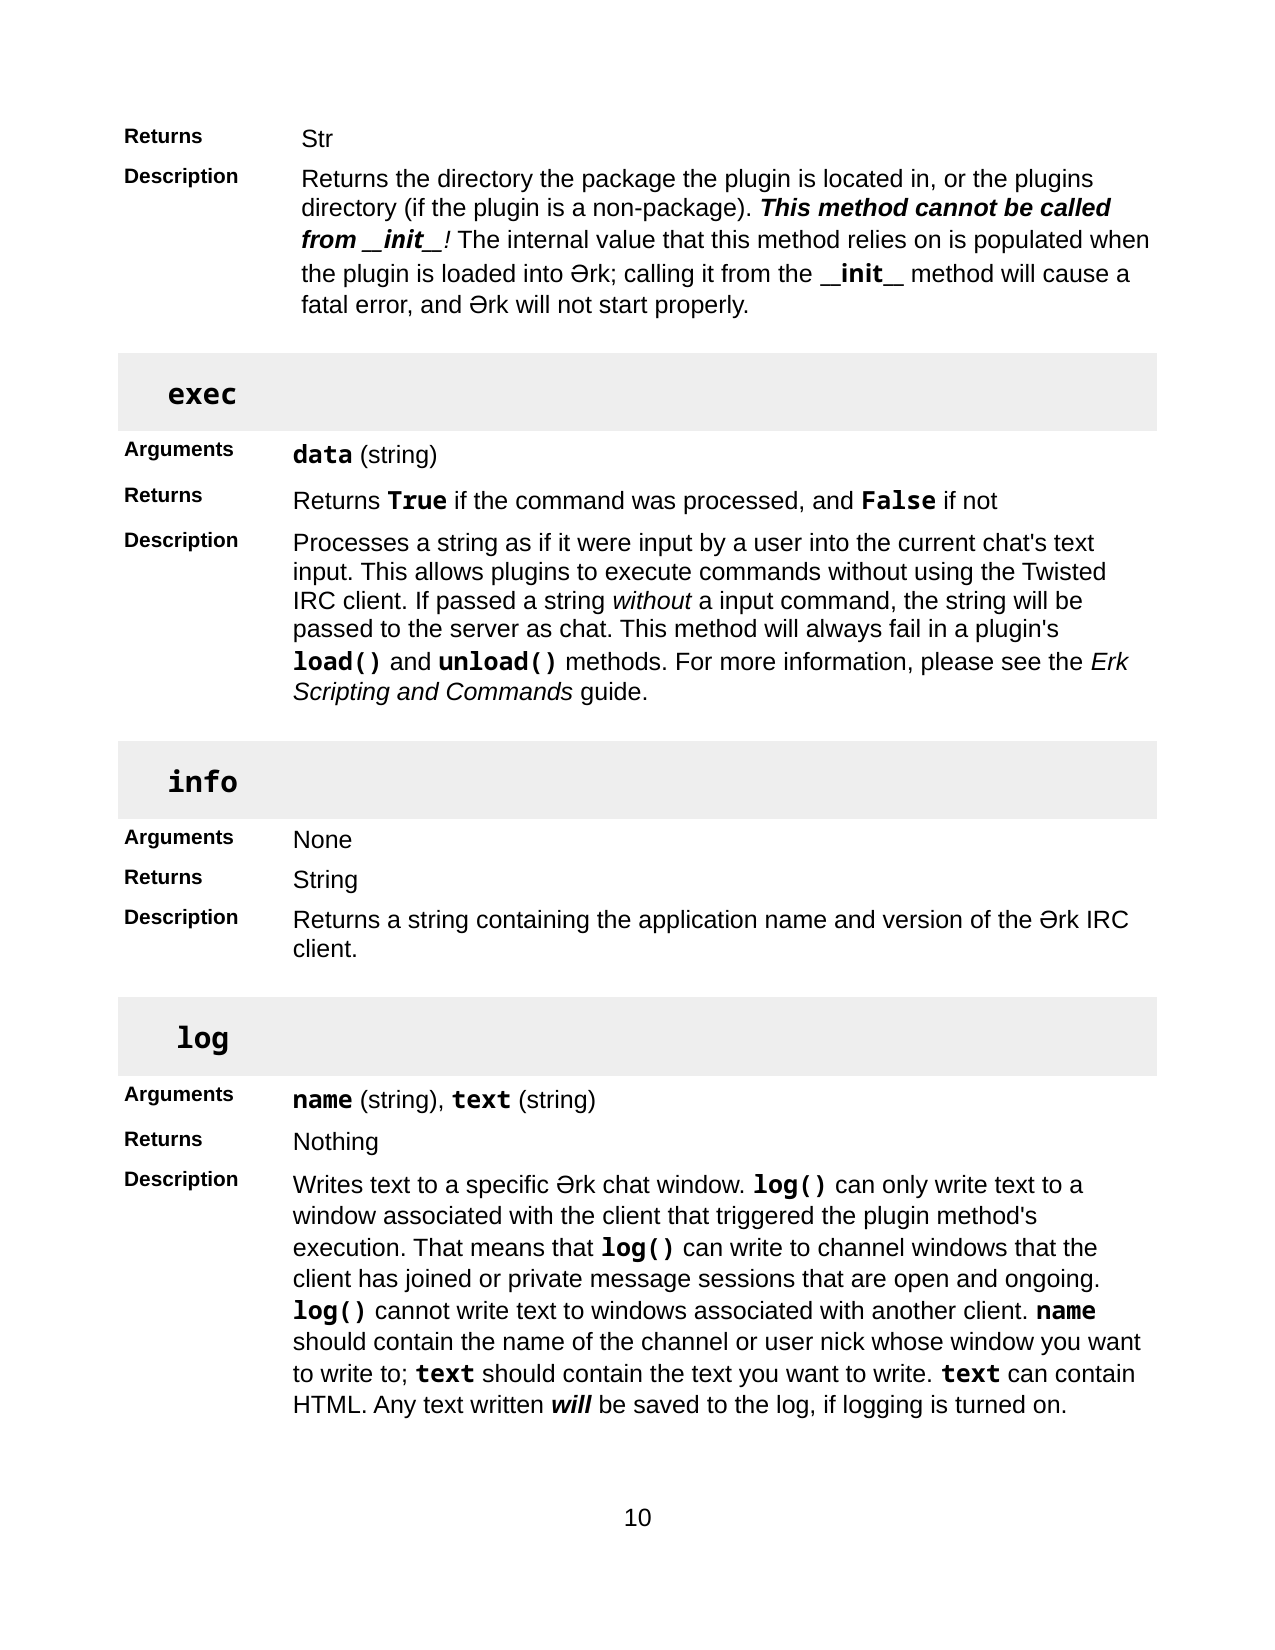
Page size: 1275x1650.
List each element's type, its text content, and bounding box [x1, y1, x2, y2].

table_header [287, 353, 1157, 431]
table_cell None [287, 819, 1157, 859]
table_header [287, 997, 1157, 1076]
table_cell Returns [118, 1121, 287, 1161]
table_cell Processes a string as if it were input by a user into the current chat's text input. This allows plugins to execute commands without using the Twisted IRC client. If passed a string without a input command, the string will be passed to the server as chat. This method will always fail in a plugin's load() and unload() methods. For more information, please see the Erk Scripting and Commands guide. [287, 523, 1157, 712]
table_cell Description [118, 900, 287, 968]
table_header [287, 741, 1157, 819]
table_cell Str [295, 118, 1158, 158]
table_cell Description [118, 158, 295, 324]
table_cell Arguments [118, 819, 287, 859]
table_cell name (string), text (string) [287, 1076, 1157, 1121]
table_cell Returns the directory the package the plugin is located in, or the plugins directory (if the plugin is a non-package). This method cannot be called from __init__! The internal value that this method relies on is populated when the plugin is loaded into Ərk; calling it from the __init__ method will cause a fatal error, and Ərk will not start properly. [295, 158, 1158, 324]
table_cell Arguments [118, 1076, 287, 1121]
table_cell String [287, 859, 1157, 899]
table_cell Returns a string containing the application name and version of the Ərk IRC client. [287, 900, 1157, 968]
table_cell Returns [118, 859, 287, 899]
table_cell Description [118, 523, 287, 712]
table_cell Returns [118, 118, 295, 158]
table_cell Arguments [118, 431, 287, 477]
table_header log [118, 997, 287, 1076]
table_cell data (string) [287, 431, 1157, 477]
table_cell Returns [118, 477, 287, 522]
table_cell Nothing [287, 1121, 1157, 1161]
table_header info [118, 741, 287, 819]
table_cell Writes text to a specific Ərk chat window. log() can only write text to a window associated with the client that triggered the plugin method's execution. That means that log() can write to channel windows that the client has joined or private message sessions that are open and ongoing. log() cannot write text to windows associated with another client. name should contain the name of the channel or user nick whose window you want to write to; text should contain the text you want to write. text can contain HTML. Any text written will be saved to the log, if logging is turned on. [287, 1161, 1157, 1453]
table_cell Returns True if the command was processed, and False if not [287, 477, 1157, 522]
table_cell Description [118, 1161, 287, 1453]
table_header exec [118, 353, 287, 431]
